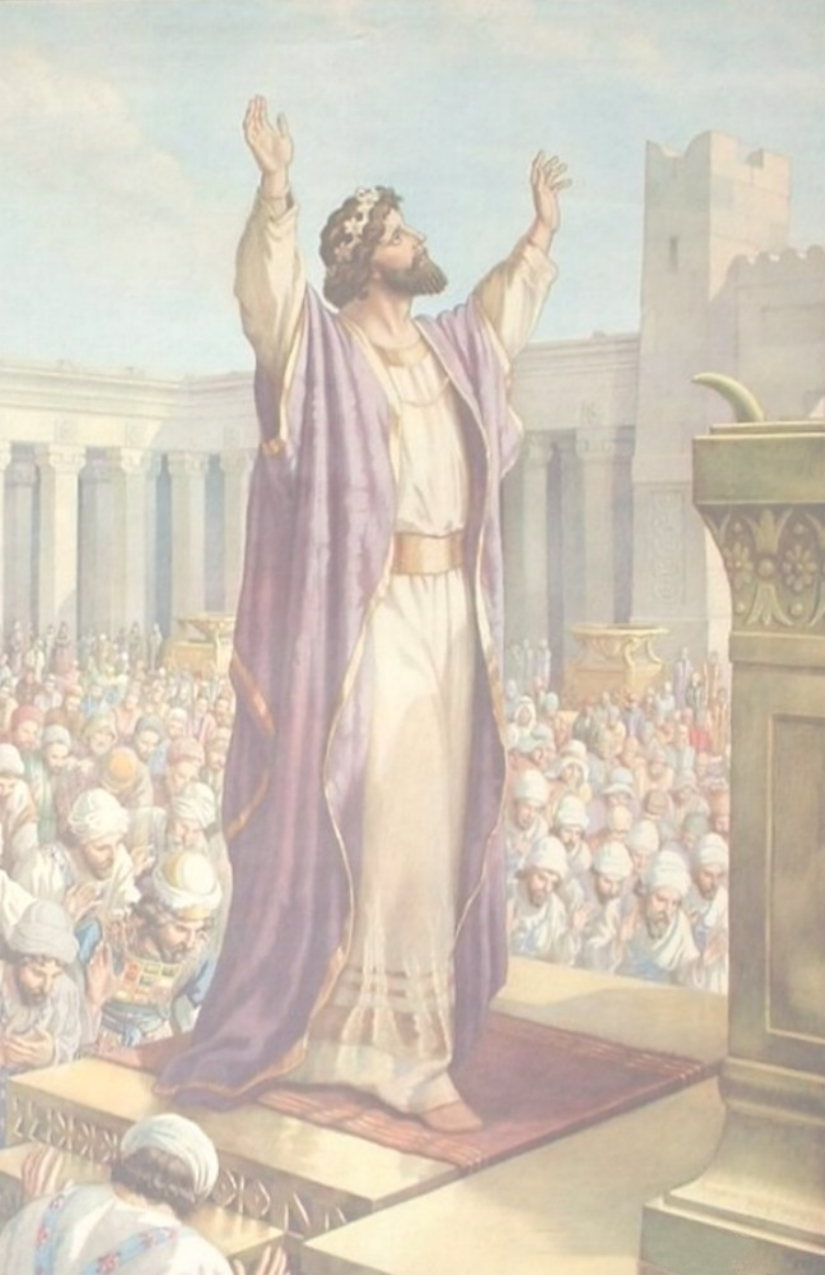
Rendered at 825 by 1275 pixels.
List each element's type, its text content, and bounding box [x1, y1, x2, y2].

text 5 Moreover four thousand were porters; and four thousand praised the Lord with the instruments. [0, 0, 825, 1275]
